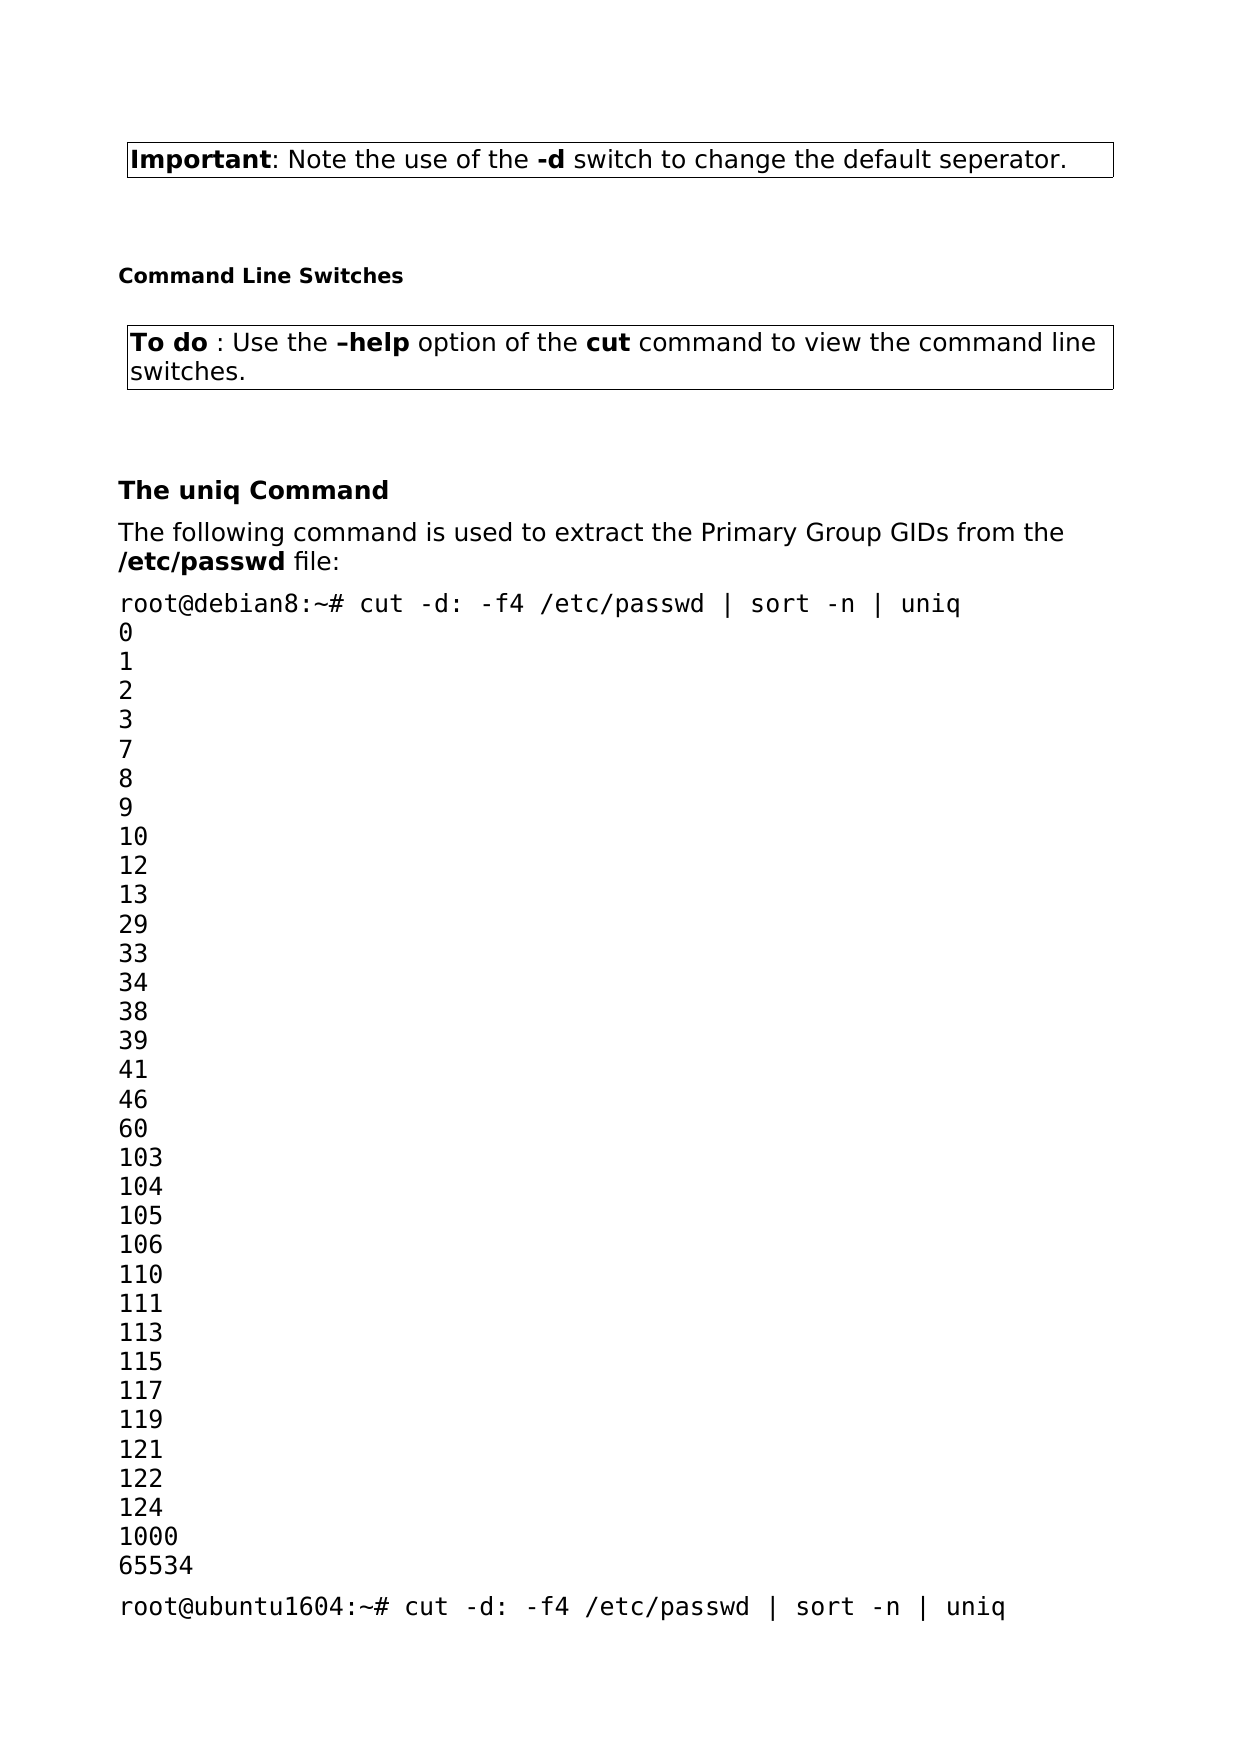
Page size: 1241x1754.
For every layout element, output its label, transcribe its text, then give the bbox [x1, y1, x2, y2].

text The following command is used to extract the Primary Group GIDs from the /etc/passwd file: [118, 518, 1122, 577]
table_header Important: Note the use of the -d switch to change the default seperator. [128, 143, 1113, 177]
table_header To do : Use the –help option of the cut command to view the command line switches. [128, 326, 1113, 389]
subtitle The uniq Command [118, 477, 1122, 506]
text root@debian8:~# cut -d: -f4 /etc/passwd | sort -n | uniq 0 1 2 3 7 8 9 10 12 13 29 33 34 38 39 41 46 60 103 104 105 106 110 111 113 115 117 119 121 122 124 1000 65534 [118, 589, 1122, 1581]
subtitle Command Line Switches [118, 264, 1122, 289]
text root@ubuntu1604:~# cut -d: -f4 /etc/passwd | sort -n | uniq [118, 1592, 1122, 1622]
